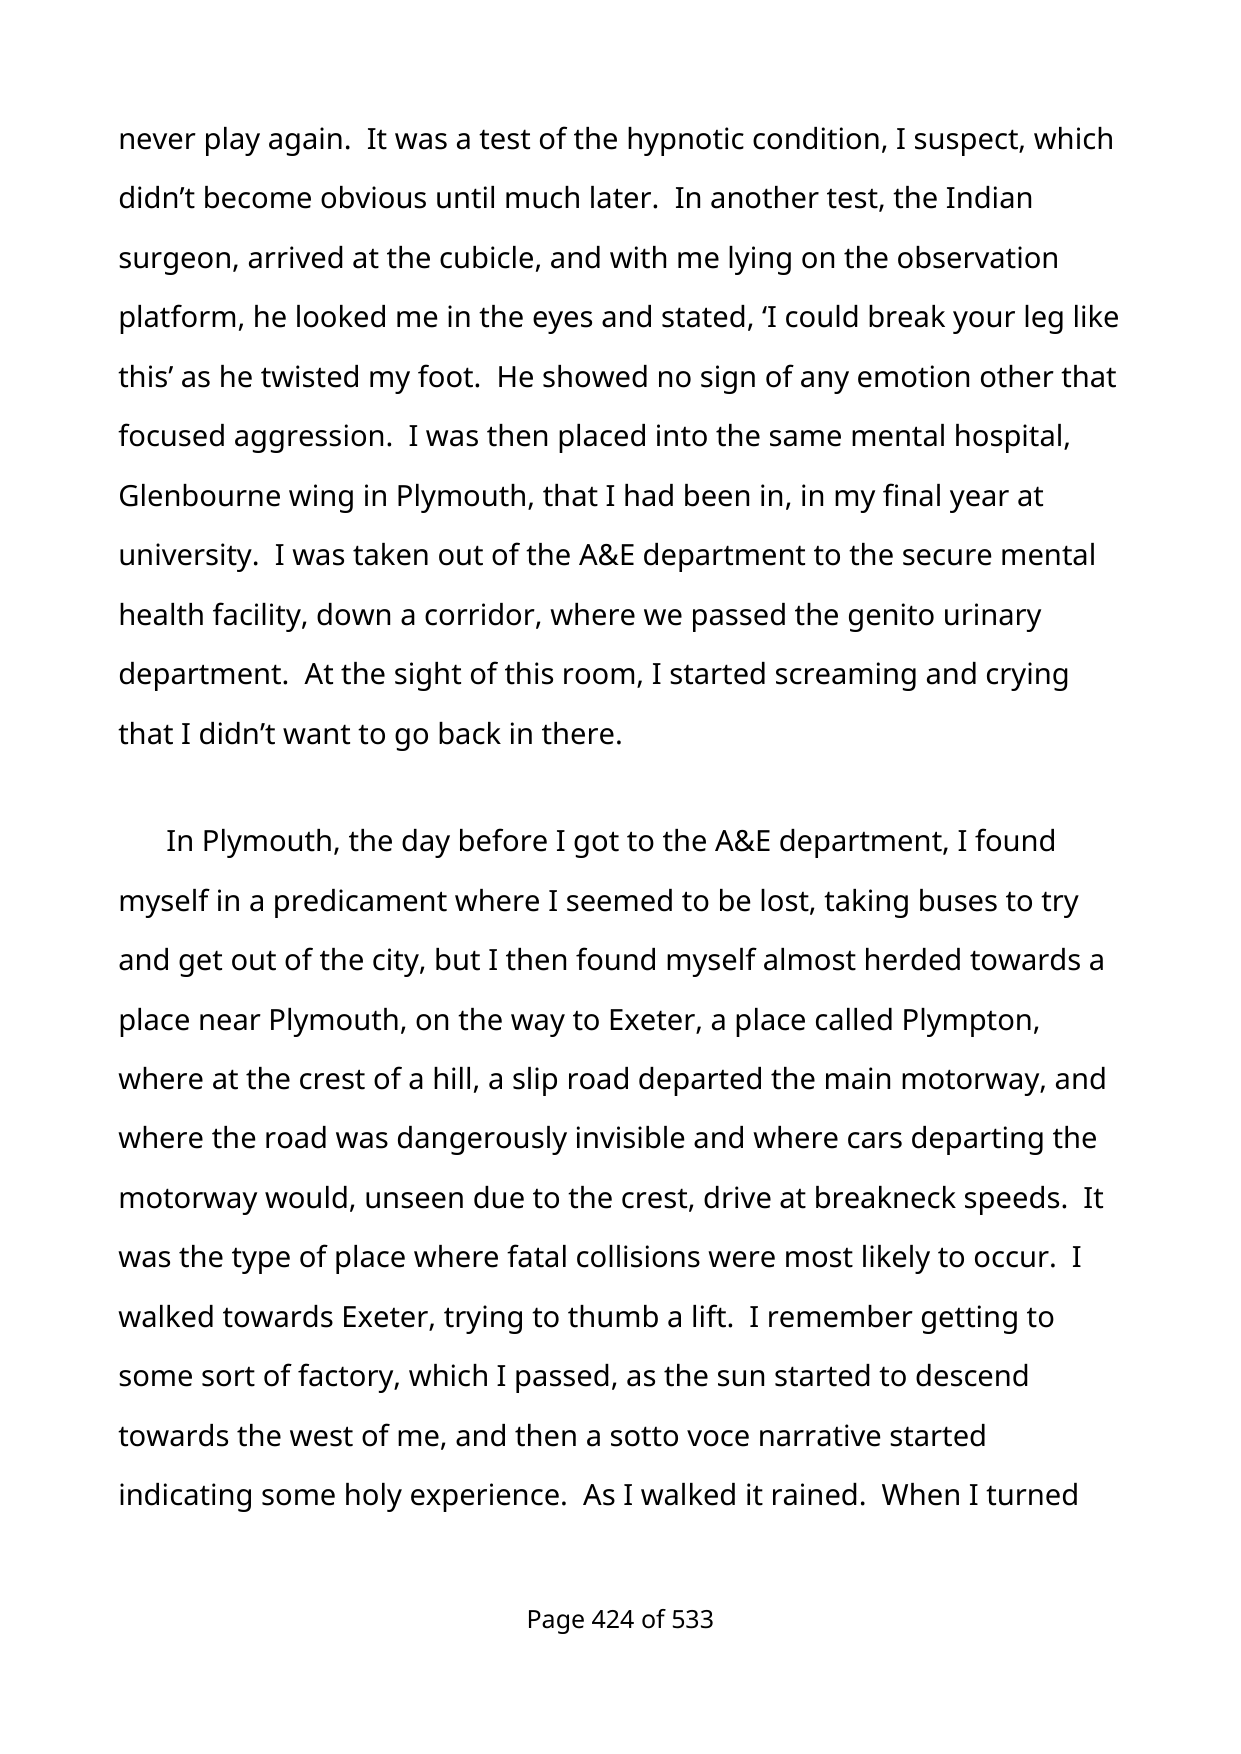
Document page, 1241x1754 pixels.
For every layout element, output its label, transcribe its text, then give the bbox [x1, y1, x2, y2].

text In Plymouth, the day before I got to the A&E department, I found myself in a predicament where I seemed to be lost, taking buses to try and get out of the city, but I then found myself almost herded towards a place near Plymouth, on the way to Exeter, a place called Plympton, where at the crest of a hill, a slip road departed the main motorway, and where the road was dangerously invisible and where cars departing the motorway would, unseen due to the crest, drive at breakneck speeds. It was the type of place where fatal collisions were most likely to occur. I walked towards Exeter, trying to thumb a lift. I remember getting to some sort of factory, which I passed, as the sun started to descend towards the west of me, and then a sotto voce narrative started indicating some holy experience. As I walked it rained. When I turned [118, 820, 1122, 1514]
text never play again. It was a test of the hypnotic condition, I suspect, which didn’t become obvious until much later. In another test, the Indian surgeon, arrived at the cubicle, and with me lying on the observation platform, he looked me in the eyes and stated, ‘I could break your leg like this’ as he twisted my foot. He showed no sign of any emotion other that focused aggression. I was then placed into the same mental hospital, Glenbourne wing in Plymouth, that I had been in, in my final year at university. I was taken out of the A&E department to the secure mental health facility, down a corridor, where we passed the genito urinary department. At the sight of this room, I started screaming and crying that I didn’t want to go back in there. [118, 118, 1122, 753]
